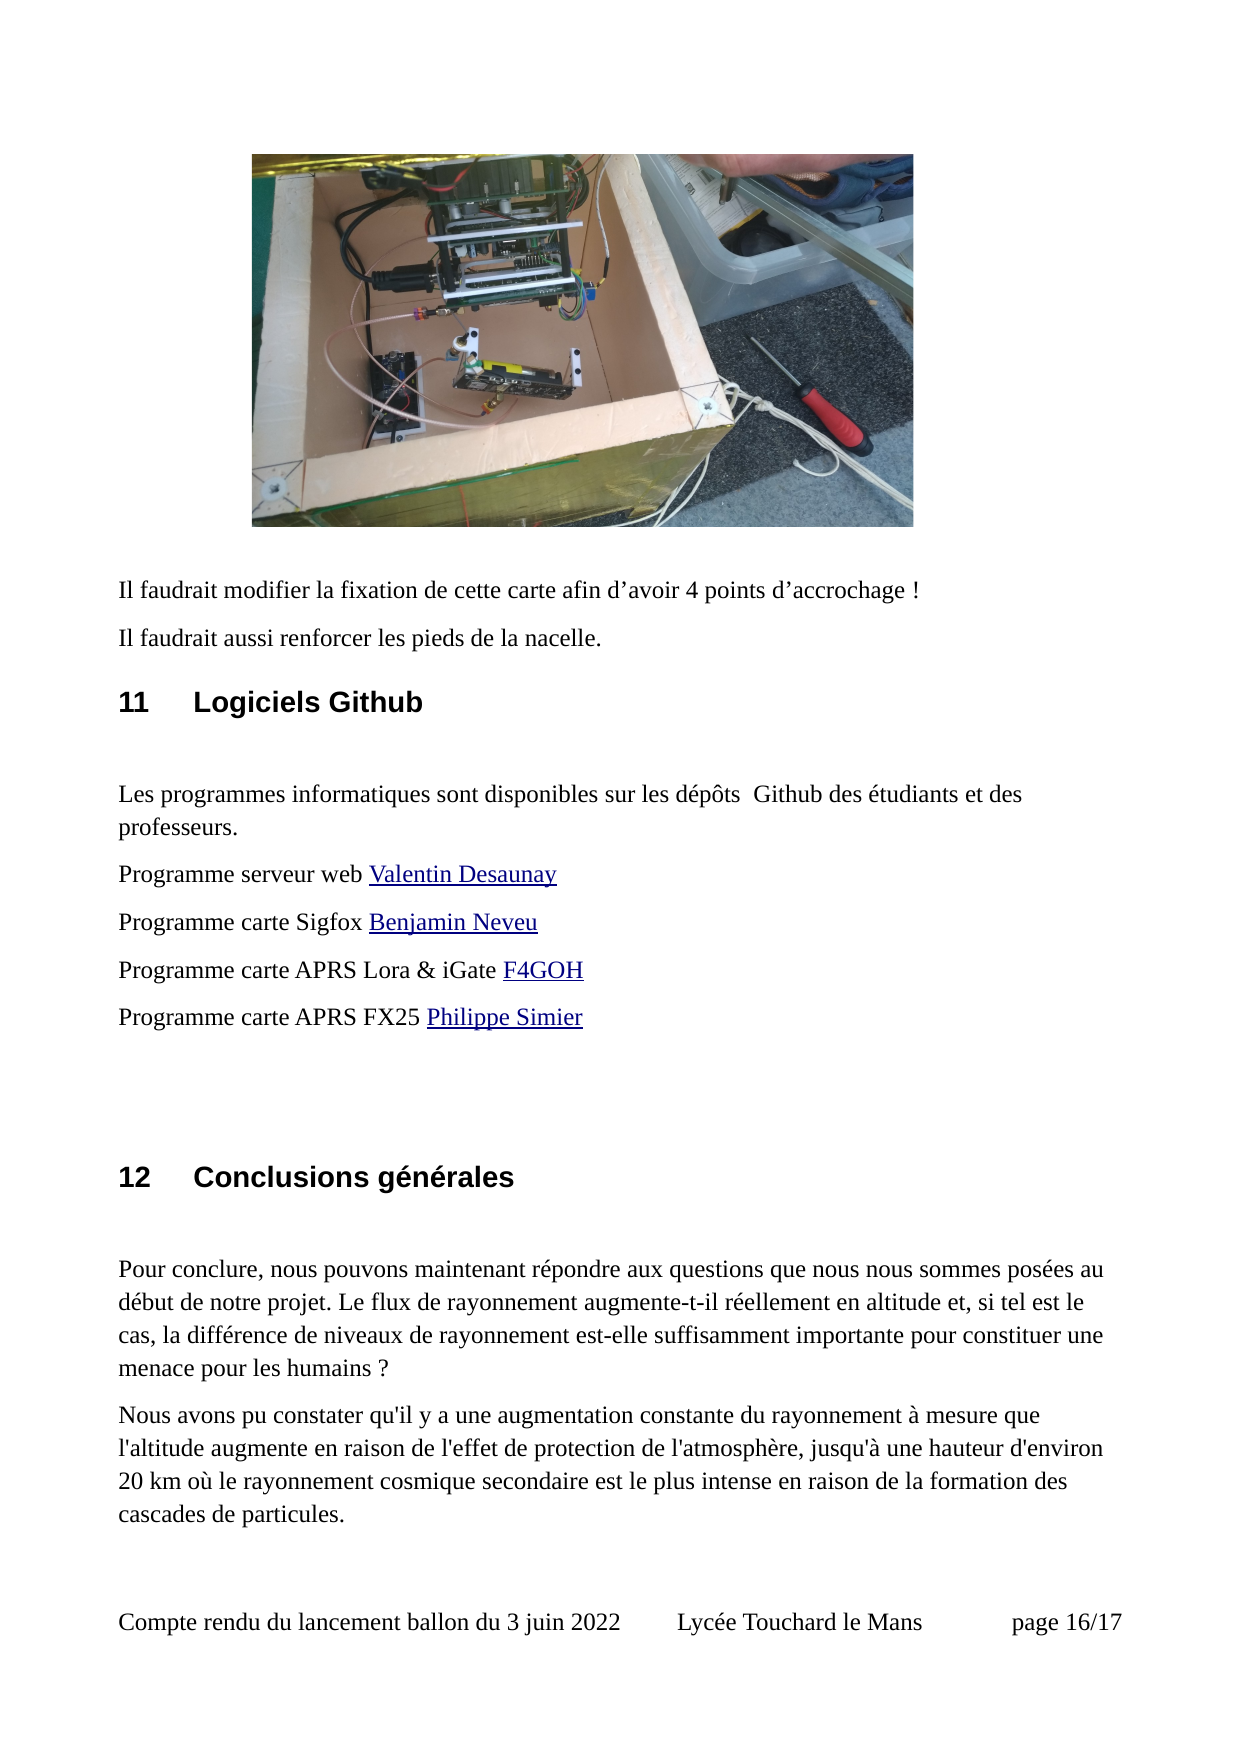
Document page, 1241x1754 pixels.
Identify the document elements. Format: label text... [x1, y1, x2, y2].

text Pour conclure, nous pouvons maintenant répondre aux questions que nous nous sommes posées au début de notre projet. Le flux de rayonnement augmente-t-il réellement en altitude et, si tel est le cas, la différence de niveaux de rayonnement est-elle suffisamment importante pour constituer une menace pour les humains ? [118, 1254, 1122, 1381]
subtitle Logiciels Github [118, 685, 1122, 719]
text Programme carte APRS Lora & iGate F4GOH [118, 955, 1122, 983]
picture [251, 154, 914, 527]
text Programme serveur web Valentin Desaunay [118, 859, 1122, 888]
text Programme carte APRS FX25 Philippe Simier [118, 1002, 1122, 1031]
text Il faudrait modifier la fixation de cette carte afin d’avoir 4 points d’accrochage ! [118, 575, 1122, 604]
text Il faudrait aussi renforcer les pieds de la nacelle. [118, 623, 1122, 652]
subtitle Conclusions générales [118, 1160, 1122, 1193]
text Programme carte Sigfox Benjamin Neveu [118, 907, 1122, 936]
text Les programmes informatiques sont disponibles sur les dépôts Github des étudiants et des professeurs. [118, 779, 1122, 841]
text Nous avons pu constater qu'il y a une augmentation constante du rayonnement à mesure que l'altitude augmente en raison de l'effet de protection de l'atmosphère, jusqu'à une hauteur d'environ 20 km où le rayonnement cosmique secondaire est le plus intense en raison de la formation des cascades de particules. [118, 1400, 1122, 1528]
